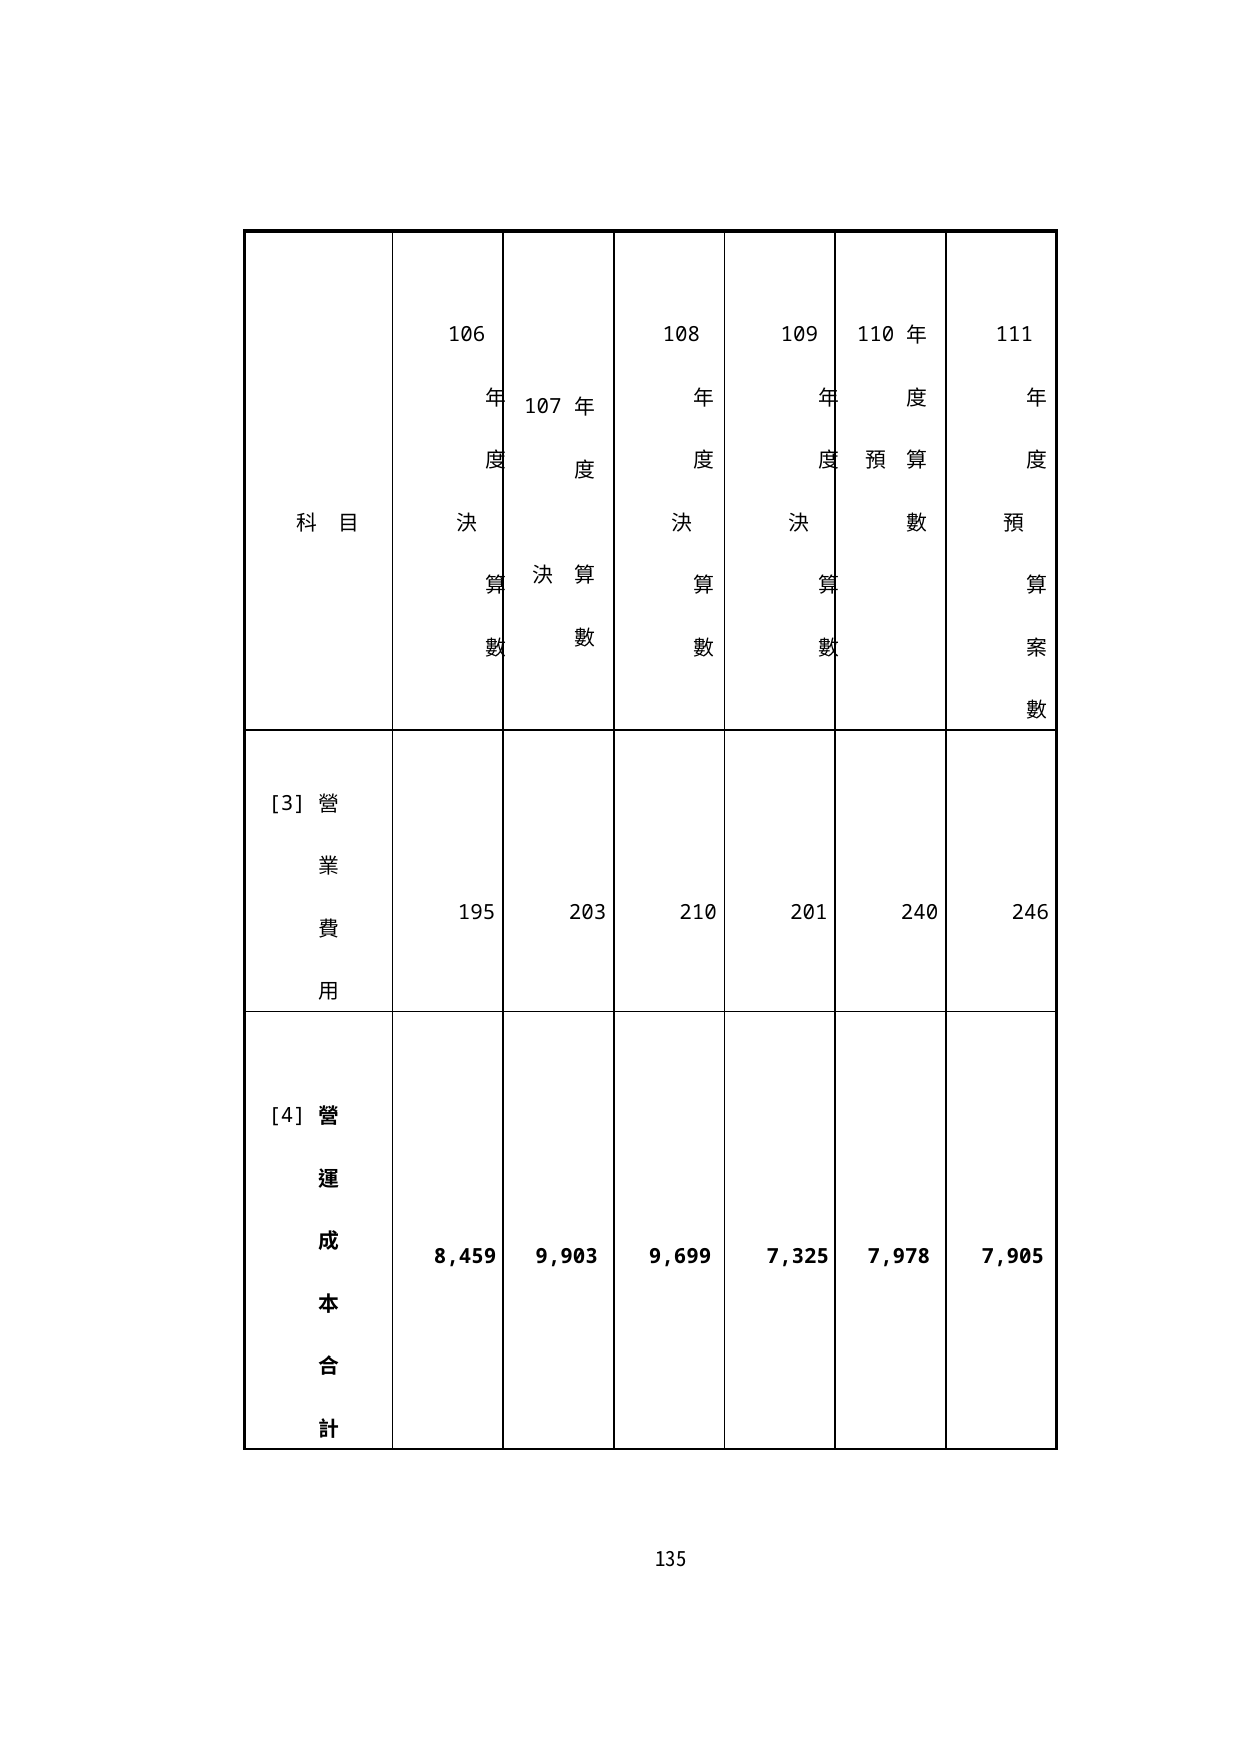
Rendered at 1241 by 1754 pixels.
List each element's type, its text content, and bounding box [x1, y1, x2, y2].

table_cell 195 [393, 731, 502, 1011]
table_header 108年度 決算數 [615, 233, 724, 729]
table_cell 210 [615, 731, 724, 1011]
table_cell 203 [504, 731, 613, 1011]
table_cell [3]營業費用 [246, 731, 392, 1011]
table_cell 9,699 [615, 1012, 724, 1448]
table_header 111年度 預算案數 [947, 233, 1055, 729]
table_cell 7,325 [725, 1012, 834, 1448]
table_cell [4]營運成本合計 [246, 1012, 392, 1448]
table_header 106年度 決算數 [393, 233, 502, 729]
table_cell 7,905 [947, 1012, 1055, 1448]
table_header 109年度 決算數 [725, 233, 834, 729]
table_cell 7,978 [836, 1012, 945, 1448]
table_cell 201 [725, 731, 834, 1011]
table_header 107年度 決算數 [504, 233, 613, 729]
table_cell 8,459 [393, 1012, 502, 1448]
table_header 科目 [246, 233, 392, 729]
table_cell 240 [836, 731, 945, 1011]
table_cell 246 [947, 731, 1055, 1011]
table_header 110年度 預算數 [836, 233, 945, 729]
table_cell 9,903 [504, 1012, 613, 1448]
